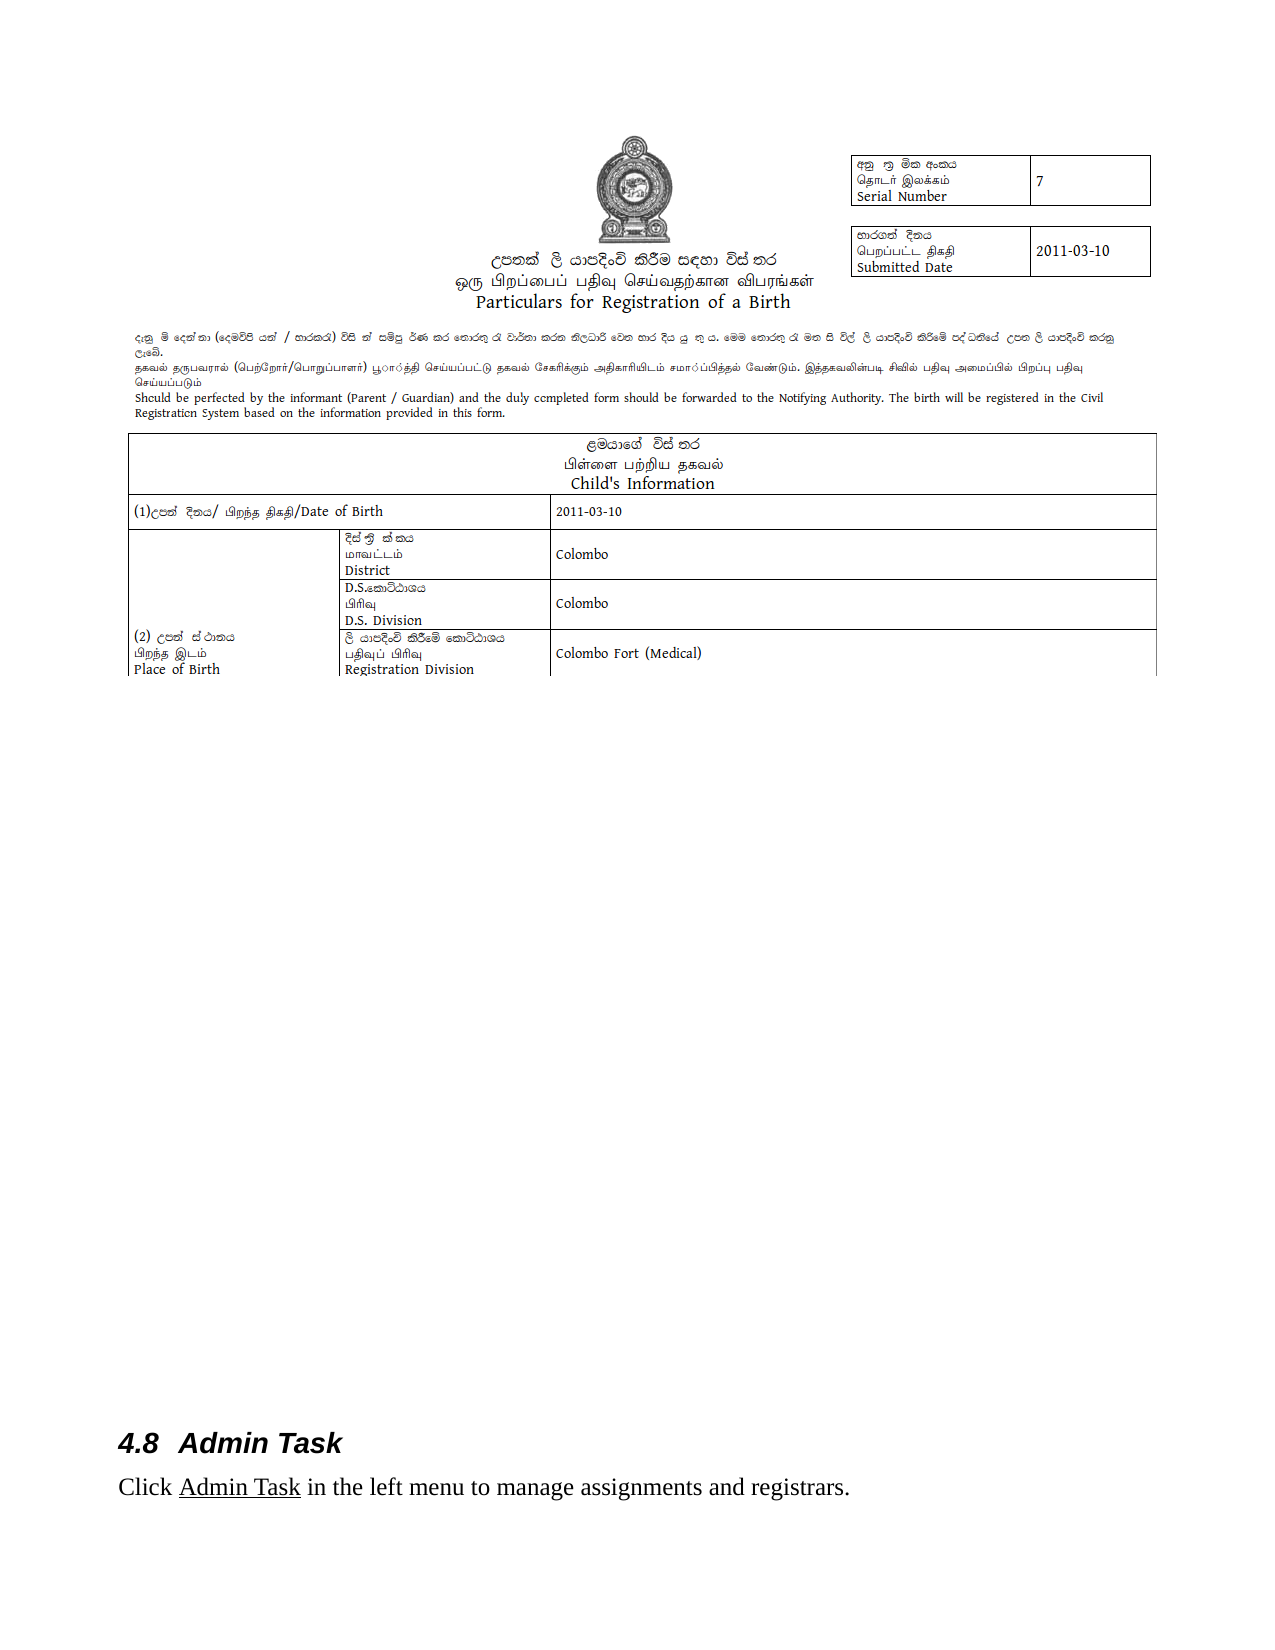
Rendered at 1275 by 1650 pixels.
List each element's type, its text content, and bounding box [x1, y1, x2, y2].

text Click Admin Task in the left menu to manage assignments and registrars. [118, 1472, 1157, 1501]
picture [118, 118, 1157, 676]
subtitle Admin Task [118, 1426, 1157, 1459]
